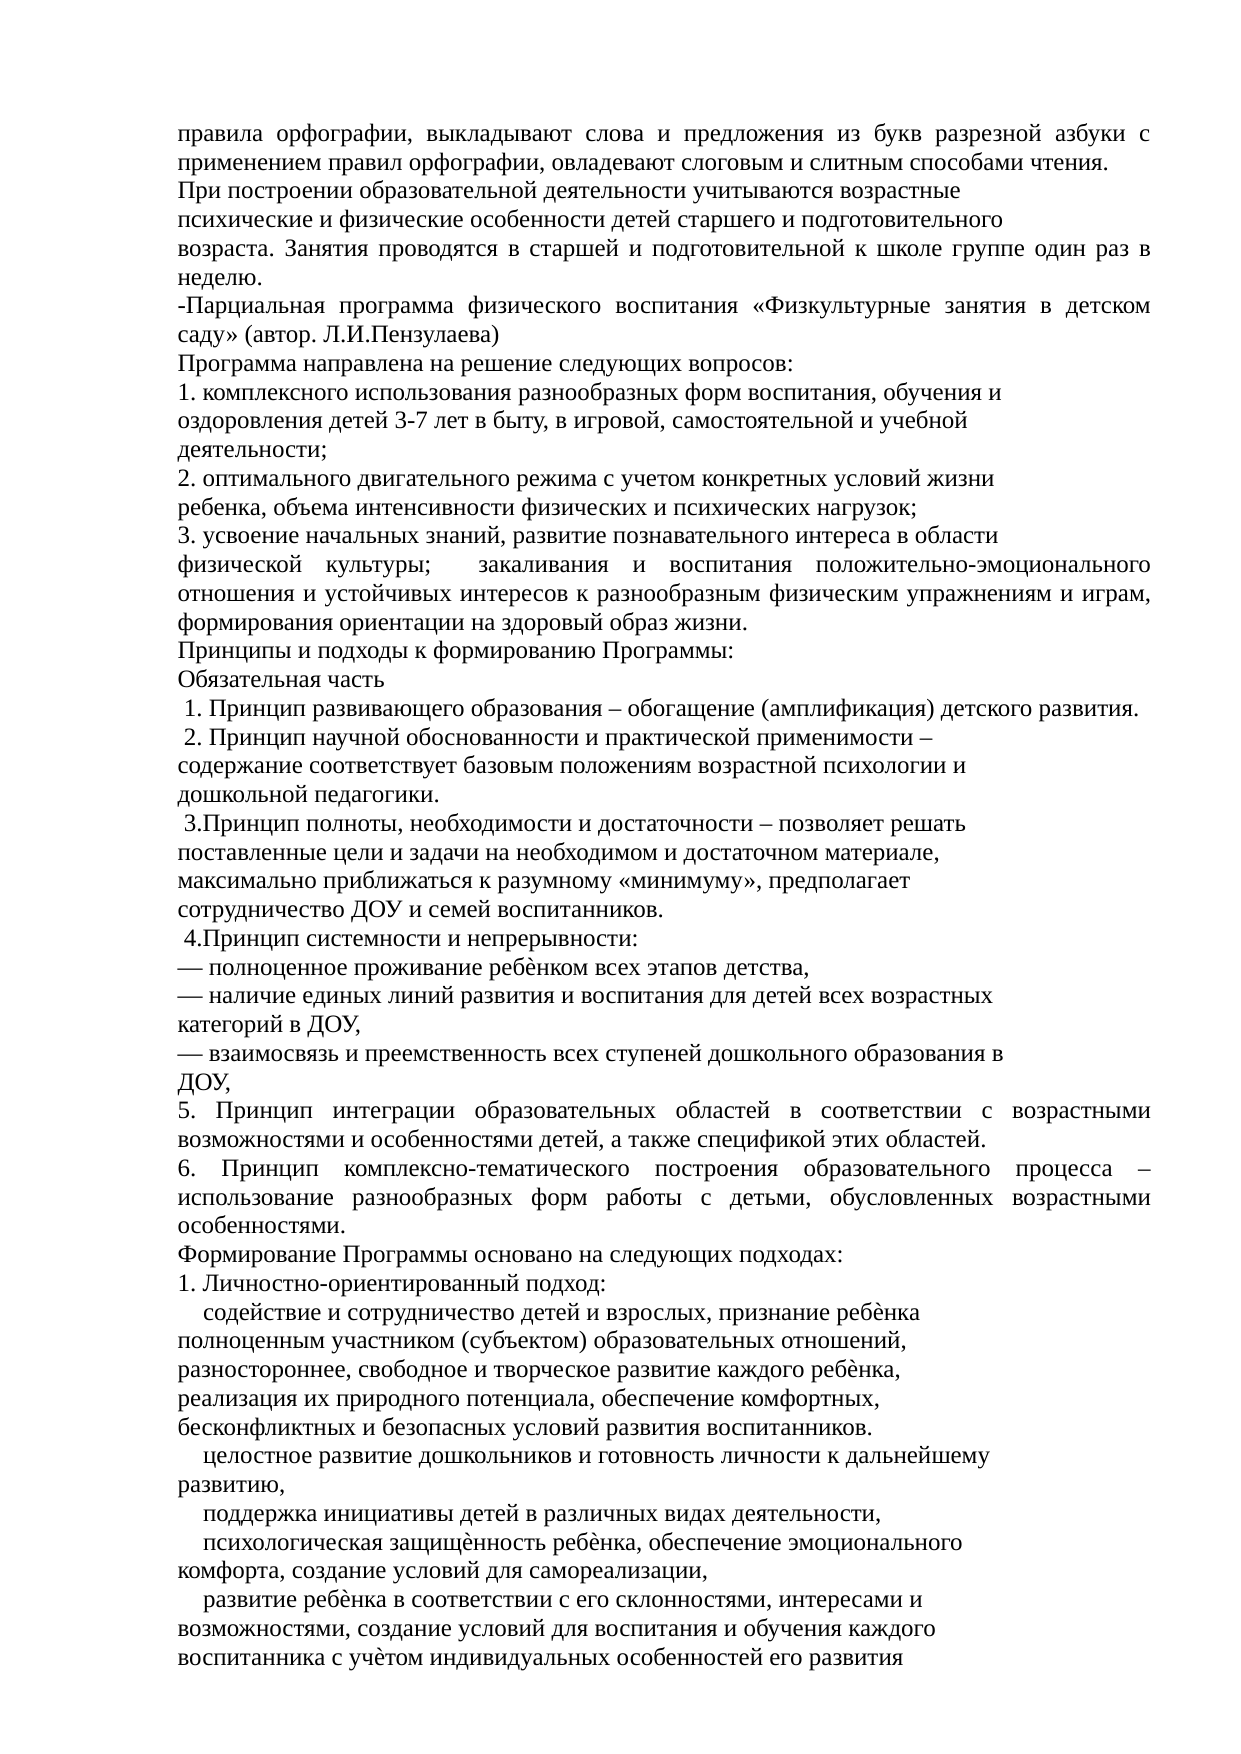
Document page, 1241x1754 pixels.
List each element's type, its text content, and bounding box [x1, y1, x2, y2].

text полноценным участником (субъектом) образовательных отношений, [177, 1326, 1152, 1354]
text Формирование Программы основано на следующих подходах: [177, 1239, 1152, 1268]
text физической культуры; закаливания и воспитания положительно-эмоционального отношения и устойчивых интересов к разнообразным физическим упражнениям и играм, формирования ориентации на здоровый образ жизни. [177, 549, 1152, 636]
text  развитие ребѐнка в соответствии с его склонностями, интересами и [177, 1584, 1152, 1613]
text бесконфликтных и безопасных условий развития воспитанников. [177, 1412, 1152, 1441]
text категорий в ДОУ, [177, 1009, 1152, 1038]
text оздоровления детей 3-7 лет в быту, в игровой, самостоятельной и учебной [177, 406, 1152, 434]
text воспитанника с учѐтом индивидуальных особенностей его развития [177, 1642, 1152, 1671]
text ― наличие единых линий развития и воспитания для детей всех возрастных [177, 981, 1152, 1009]
text Принципы и подходы к формированию Программы: [177, 636, 1152, 664]
text 3.Принцип полноты, необходимости и достаточности – позволяет решать [177, 808, 1152, 837]
text 6. Принцип комплексно-тематического построения образовательного процесса – использование разнообразных форм работы с детьми, обусловленных возрастными особенностями. [177, 1153, 1152, 1239]
text содержание соответствует базовым положениям возрастной психологии и [177, 751, 1152, 779]
text  психологическая защищѐнность ребѐнка, обеспечение эмоционального [177, 1527, 1152, 1556]
text -Парциальная программа физического воспитания «Физкультурные занятия в детском саду» (автор. Л.И.Пензулаева) [177, 291, 1152, 348]
text комфорта, создание условий для самореализации, [177, 1556, 1152, 1584]
text ребенка, объема интенсивности физических и психических нагрузок; [177, 492, 1152, 521]
text поставленные цели и задачи на необходимом и достаточном материале, [177, 837, 1152, 866]
text психические и физические особенности детей старшего и подготовительного [177, 204, 1152, 233]
text деятельности; [177, 434, 1152, 463]
text 4.Принцип системности и непрерывности: [177, 923, 1152, 952]
text разностороннее, свободное и творческое развитие каждого ребѐнка, [177, 1354, 1152, 1383]
text реализация их природного потенциала, обеспечение комфортных, [177, 1383, 1152, 1412]
text ДОУ, [177, 1067, 1152, 1096]
text ― полноценное проживание ребѐнком всех этапов детства, [177, 952, 1152, 981]
text развитию, [177, 1469, 1152, 1498]
text 1. Личностно-ориентированный подход: [177, 1268, 1152, 1297]
text 3. усвоение начальных знаний, развитие познавательного интереса в области [177, 521, 1152, 549]
text максимально приближаться к разумному «минимуму», предполагает [177, 866, 1152, 894]
text 1. Принцип развивающего образования – обогащение (амплификация) детского развития. [177, 693, 1152, 722]
text 5. Принцип интеграции образовательных областей в соответствии с возрастными возможностями и особенностями детей, а также спецификой этих областей. [177, 1096, 1152, 1153]
text 2. оптимального двигательного режима с учетом конкретных условий жизни [177, 463, 1152, 492]
text сотрудничество ДОУ и семей воспитанников. [177, 894, 1152, 923]
text возможностями, создание условий для воспитания и обучения каждого [177, 1613, 1152, 1642]
text  содействие и сотрудничество детей и взрослых, признание ребѐнка [177, 1297, 1152, 1326]
text Программа направлена на решение следующих вопросов: [177, 348, 1152, 377]
text 2. Принцип научной обоснованности и практической применимости – [177, 722, 1152, 751]
text ― взаимосвязь и преемственность всех ступеней дошкольного образования в [177, 1038, 1152, 1067]
text 1. комплексного использования разнообразных форм воспитания, обучения и [177, 377, 1152, 406]
text возраста. Занятия проводятся в старшей и подготовительной к школе группе один раз в неделю. [177, 233, 1152, 291]
text правила орфографии, выкладывают слова и предложения из букв разрезной азбуки с применением правил орфографии, овладевают слоговым и слитным способами чтения. [177, 118, 1152, 176]
text  поддержка инициативы детей в различных видах деятельности, [177, 1498, 1152, 1527]
text дошкольной педагогики. [177, 779, 1152, 808]
text Обязательная часть [177, 664, 1152, 693]
text При построении образовательной деятельности учитываются возрастные [177, 176, 1152, 204]
text  целостное развитие дошкольников и готовность личности к дальнейшему [177, 1441, 1152, 1469]
